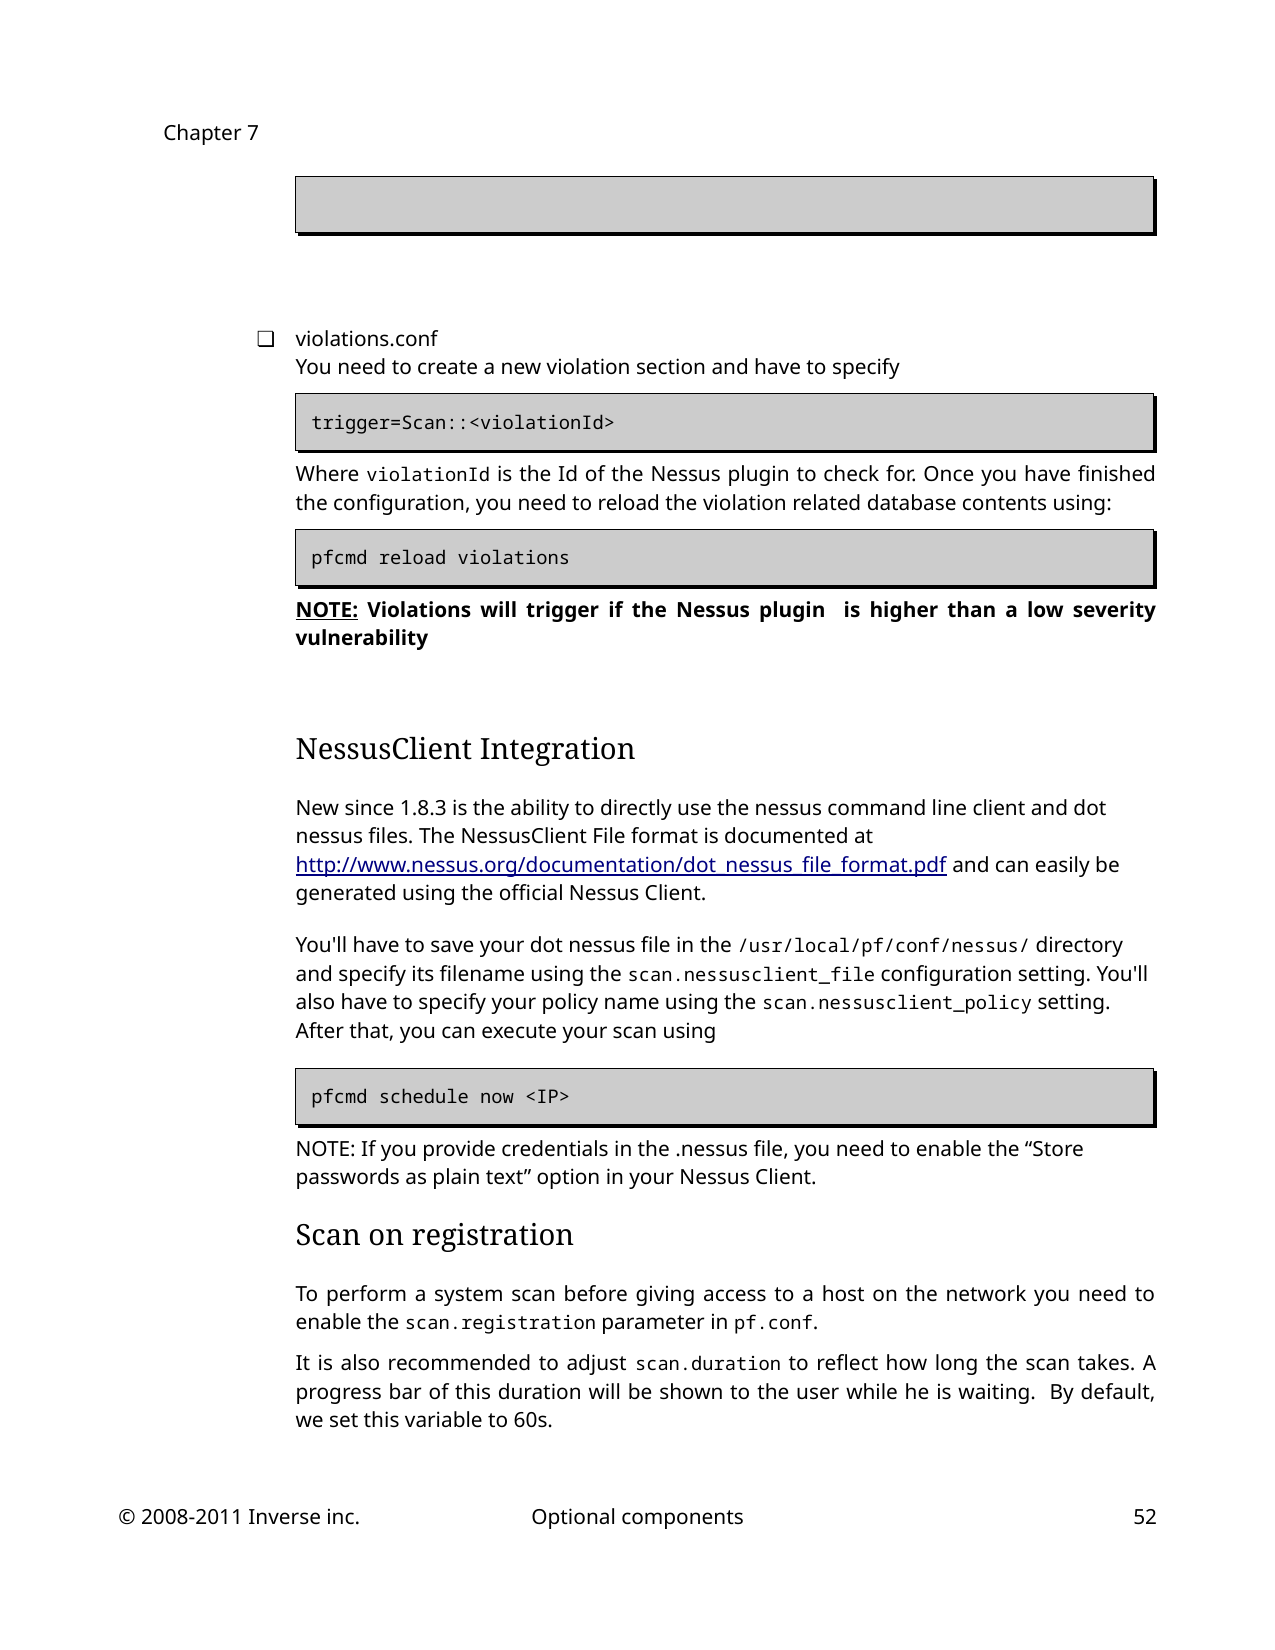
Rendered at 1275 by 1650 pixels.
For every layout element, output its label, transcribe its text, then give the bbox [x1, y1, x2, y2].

text It is also recommended to adjust scan.duration to reflect how long the scan takes. A progress bar of this duration will be shown to the user while he is waiting. By default, we set this variable to 60s. [295, 1348, 1157, 1434]
text You'll have to save your dot nessus file in the /usr/local/pf/conf/nessus/ directory and specify its filename using the scan.nessusclient_file configuration setting. You'll also have to specify your policy name using the scan.nessusclient_policy setting. After that, you can execute your scan using [295, 931, 1157, 1044]
text To perform a system scan before giving access to a host on the network you need to enable the scan.registration parameter in pf.conf. [295, 1279, 1157, 1336]
text NOTE: Violations will trigger if the Nessus plugin is higher than a low severity vulnerability [295, 595, 1157, 652]
subtitle Scan on registration [295, 1214, 1157, 1254]
text NOTE: If you provide credentials in the .nessus file, you need to enable the “Store passwords as plain text” option in your Nessus Client. [295, 1134, 1157, 1191]
text Where violationId is the Id of the Nessus plugin to check for. Once you have finished the configuration, you need to reload the violation related database contents using: [295, 459, 1157, 516]
text pfcmd reload violations [296, 530, 1153, 585]
text New since 1.8.3 is the ability to directly use the nessus command line client and dot nessus files. The NessusClient File format is documented at http://www.nessus.org/documentation/dot_nessus_file_format.pdf and can easily be generated using the official Nessus Client. [295, 793, 1157, 907]
text trigger=Scan::<violationId> [296, 394, 1153, 450]
subtitle NessusClient Integration [295, 729, 1157, 768]
text pfcmd schedule now <IP> [296, 1069, 1153, 1124]
list ❏ violations.conf You need to create a new violation section and have to specify [256, 324, 1157, 381]
